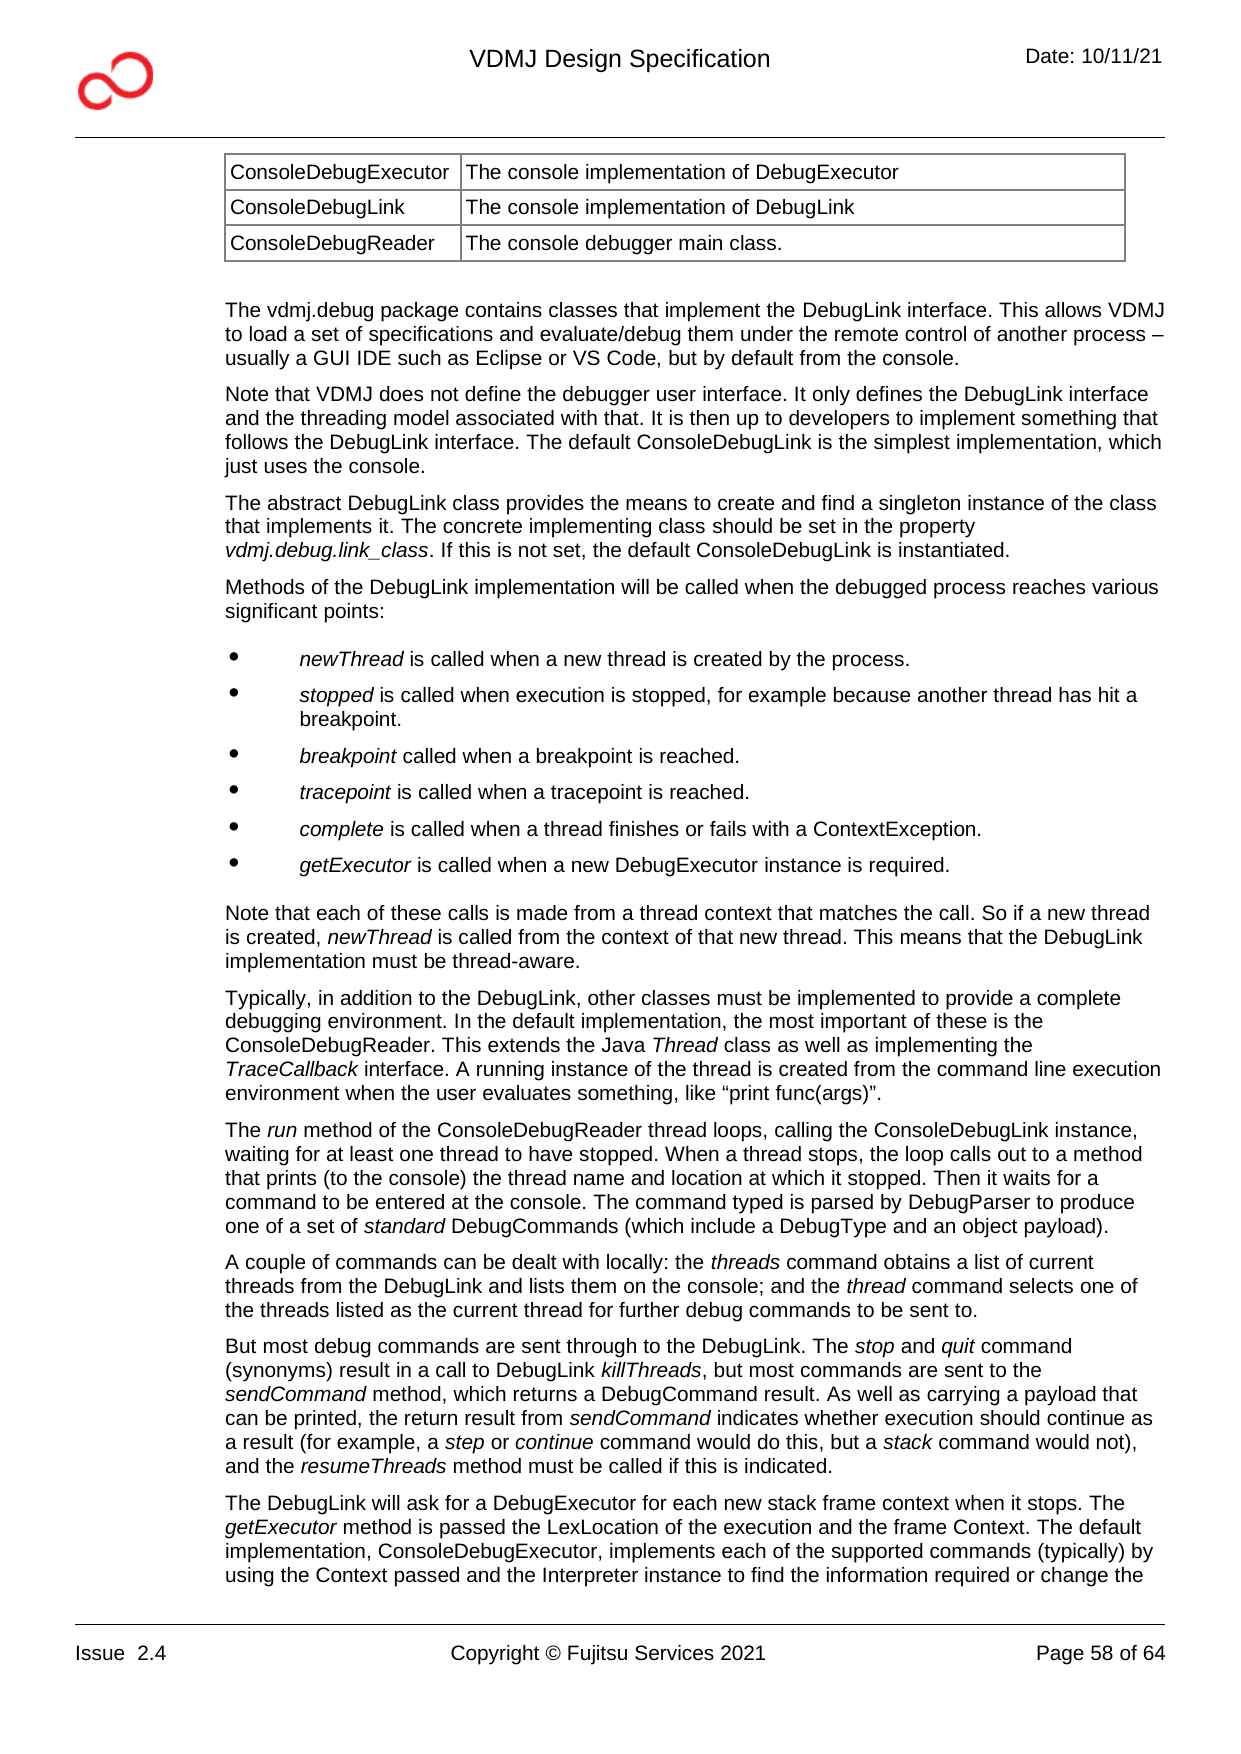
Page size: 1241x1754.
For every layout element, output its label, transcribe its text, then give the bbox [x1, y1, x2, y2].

text The vdmj.debug package contains classes that implement the DebugLink interface. This allows VDMJ to load a set of specifications and evaluate/debug them under the remote control of another process – usually a GUI IDE such as Eclipse or VS Code, but by default from the console. [225, 298, 1165, 370]
table_cell The console debugger main class. [462, 226, 1124, 259]
text The run method of the ConsoleDebugReader thread loops, calling the ConsoleDebugLink instance, waiting for at least one thread to have stopped. When a thread stops, the loop calls out to a method that prints (to the console) the thread name and location at which it stopped. Then it waits for a command to be entered at the console. The command typed is parsed by DebugParser to produce one of a set of standard DebugCommands (which include a DebugType and an object payload). [225, 1118, 1165, 1238]
text A couple of commands can be dealt with locally: the threads command obtains a list of current threads from the DebugLink and lists them on the console; and the thread command selects one of the threads listed as the current thread for further debug commands to be sent to. [225, 1250, 1165, 1322]
table_cell The console implementation of DebugExecutor [462, 155, 1124, 188]
text Methods of the DebugLink implementation will be called when the debugged process reaches various significant points: [225, 575, 1165, 623]
list complete is called when a thread finishes or fails with a ContextException. [228, 817, 1165, 841]
table_cell ConsoleDebugExecutor [226, 155, 460, 188]
table_cell The console implementation of DebugLink [462, 191, 1124, 224]
list newThread is called when a new thread is created by the process. [228, 647, 1165, 671]
table_cell ConsoleDebugLink [226, 191, 460, 224]
text Note that VDMJ does not define the debugger user interface. It only defines the DebugLink interface and the threading model associated with that. It is then up to developers to implement something that follows the DebugLink interface. The default ConsoleDebugLink is the simplest implementation, which just uses the console. [225, 382, 1165, 478]
list stopped is called when execution is stopped, for example because another thread has hit a breakpoint. [228, 684, 1165, 732]
text The abstract DebugLink class provides the means to create and find a singleton instance of the class that implements it. The concrete implementing class should be set in the property vdmj.debug.link_class. If this is not set, the default ConsoleDebugLink is instantiated. [225, 491, 1165, 563]
text The DebugLink will ask for a DebugExecutor for each new stack frame context when it stops. The getExecutor method is passed the LexLocation of the execution and the frame Context. The default implementation, ConsoleDebugExecutor, implements each of the supported commands (typically) by using the Context passed and the Interpreter instance to find the information required or change the [225, 1491, 1165, 1587]
text Note that each of these calls is made from a thread context that matches the call. So if a new thread is created, newThread is called from the context of that new thread. This means that the DebugLink implementation must be thread-aware. [225, 901, 1165, 973]
list getExecutor is called when a new DebugExecutor instance is required. [228, 853, 1165, 877]
table_cell ConsoleDebugReader [226, 226, 460, 259]
text But most debug commands are sent through to the DebugLink. The stop and quit command (synonyms) result in a call to DebugLink killThreads, but most commands are sent to the sendCommand method, which returns a DebugCommand result. As well as carrying a payload that can be printed, the return result from sendCommand indicates whether execution should continue as a result (for example, a step or continue command would do this, but a stack command would not), and the resumeThreads method must be called if this is indicated. [225, 1335, 1165, 1478]
text Typically, in addition to the DebugLink, other classes must be implemented to provide a complete debugging environment. In the default implementation, the most important of these is the ConsoleDebugReader. This extends the Java Thread class as well as implementing the TraceCallback interface. A running instance of the thread is created from the command line execution environment when the user evaluates something, like “print func(args)”. [225, 986, 1165, 1106]
list breakpoint called when a breakpoint is reached. [228, 744, 1165, 768]
list tracepoint is called when a tracepoint is reached. [228, 781, 1165, 804]
picture [78, 44, 153, 120]
